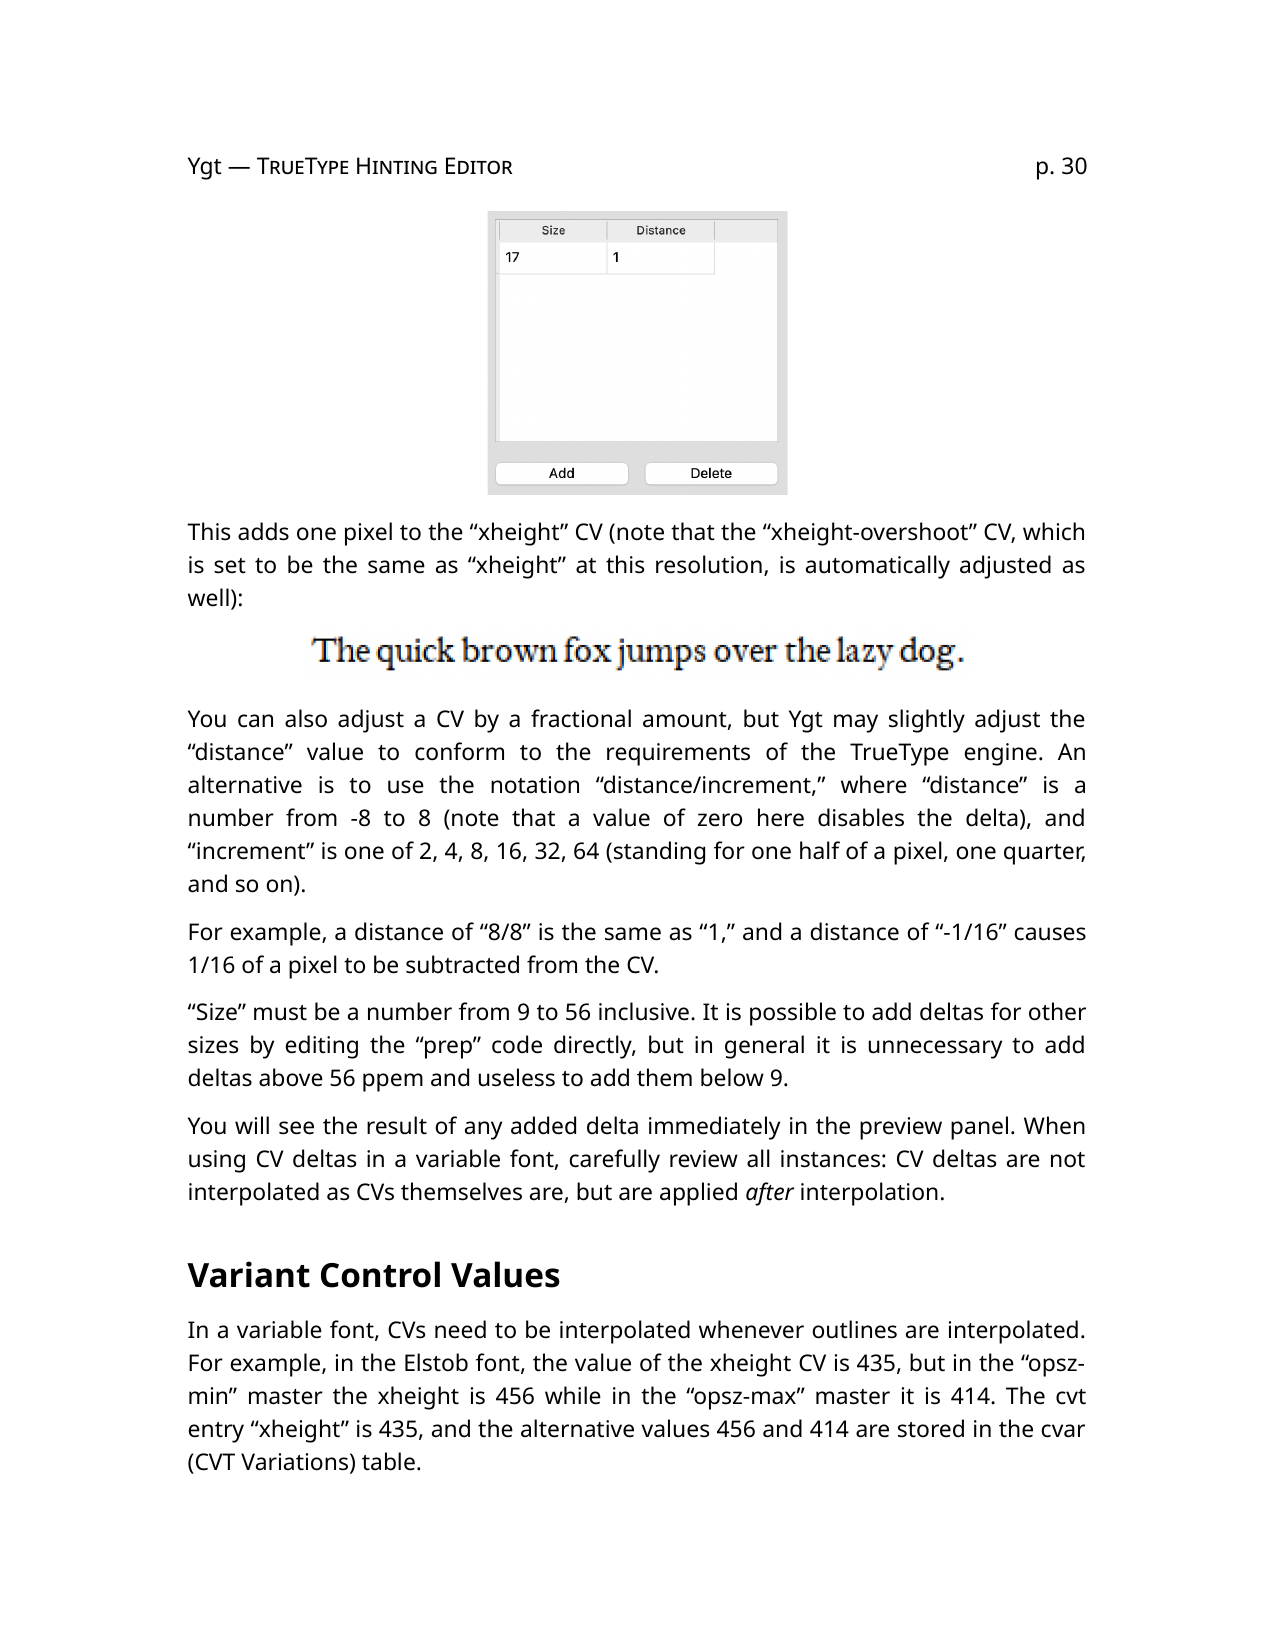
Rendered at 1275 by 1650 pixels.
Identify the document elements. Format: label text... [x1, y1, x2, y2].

picture [302, 627, 973, 682]
picture [487, 211, 788, 495]
text You can also adjust a CV by a fractional amount, but Ygt may slightly adjust the “distance” value to conform to the requirements of the TrueType engine. An alternative is to use the notation “distance/increment,” where “distance” is a number from -8 to 8 (note that a value of zero here disables the delta), and “increment” is one of 2, 4, 8, 16, 32, 64 (standing for one half of a pixel, one quarter, and so on). [187, 701, 1087, 899]
text In a variable font, CVs need to be interpolated whenever outlines are interpolated. For example, in the Elstob font, the value of the xheight CV is 435, but in the “opsz-min” master the xheight is 456 while in the “opsz-max” master it is 414. The cvt entry “xheight” is 435, and the alternative values 456 and 414 are stored in the cvar (CVT Variations) table. [187, 1312, 1087, 1477]
text You will see the result of any added delta immediately in the preview panel. When using CV deltas in a variable font, carefully review all instances: CV deltas are not interpolated as CVs themselves are, but are applied after interpolation. [187, 1108, 1087, 1207]
text This adds one pixel to the “xheight” CV (note that the “xheight-overshoot” CV, which is set to be the same as “xheight” at this resolution, is automatically adjusted as well): [187, 514, 1087, 613]
text For example, a distance of “8/8” is the same as “1,” and a distance of “-1/16” causes 1/16 of a pixel to be subtracted from the CV. [187, 914, 1087, 980]
subtitle Variant Control Values [187, 1252, 1087, 1297]
text “Size” must be a number from 9 to 56 inclusive. It is possible to add deltas for other sizes by editing the “prep” code directly, but in general it is unnecessary to add deltas above 56 ppem and useless to add them below 9. [187, 994, 1087, 1093]
